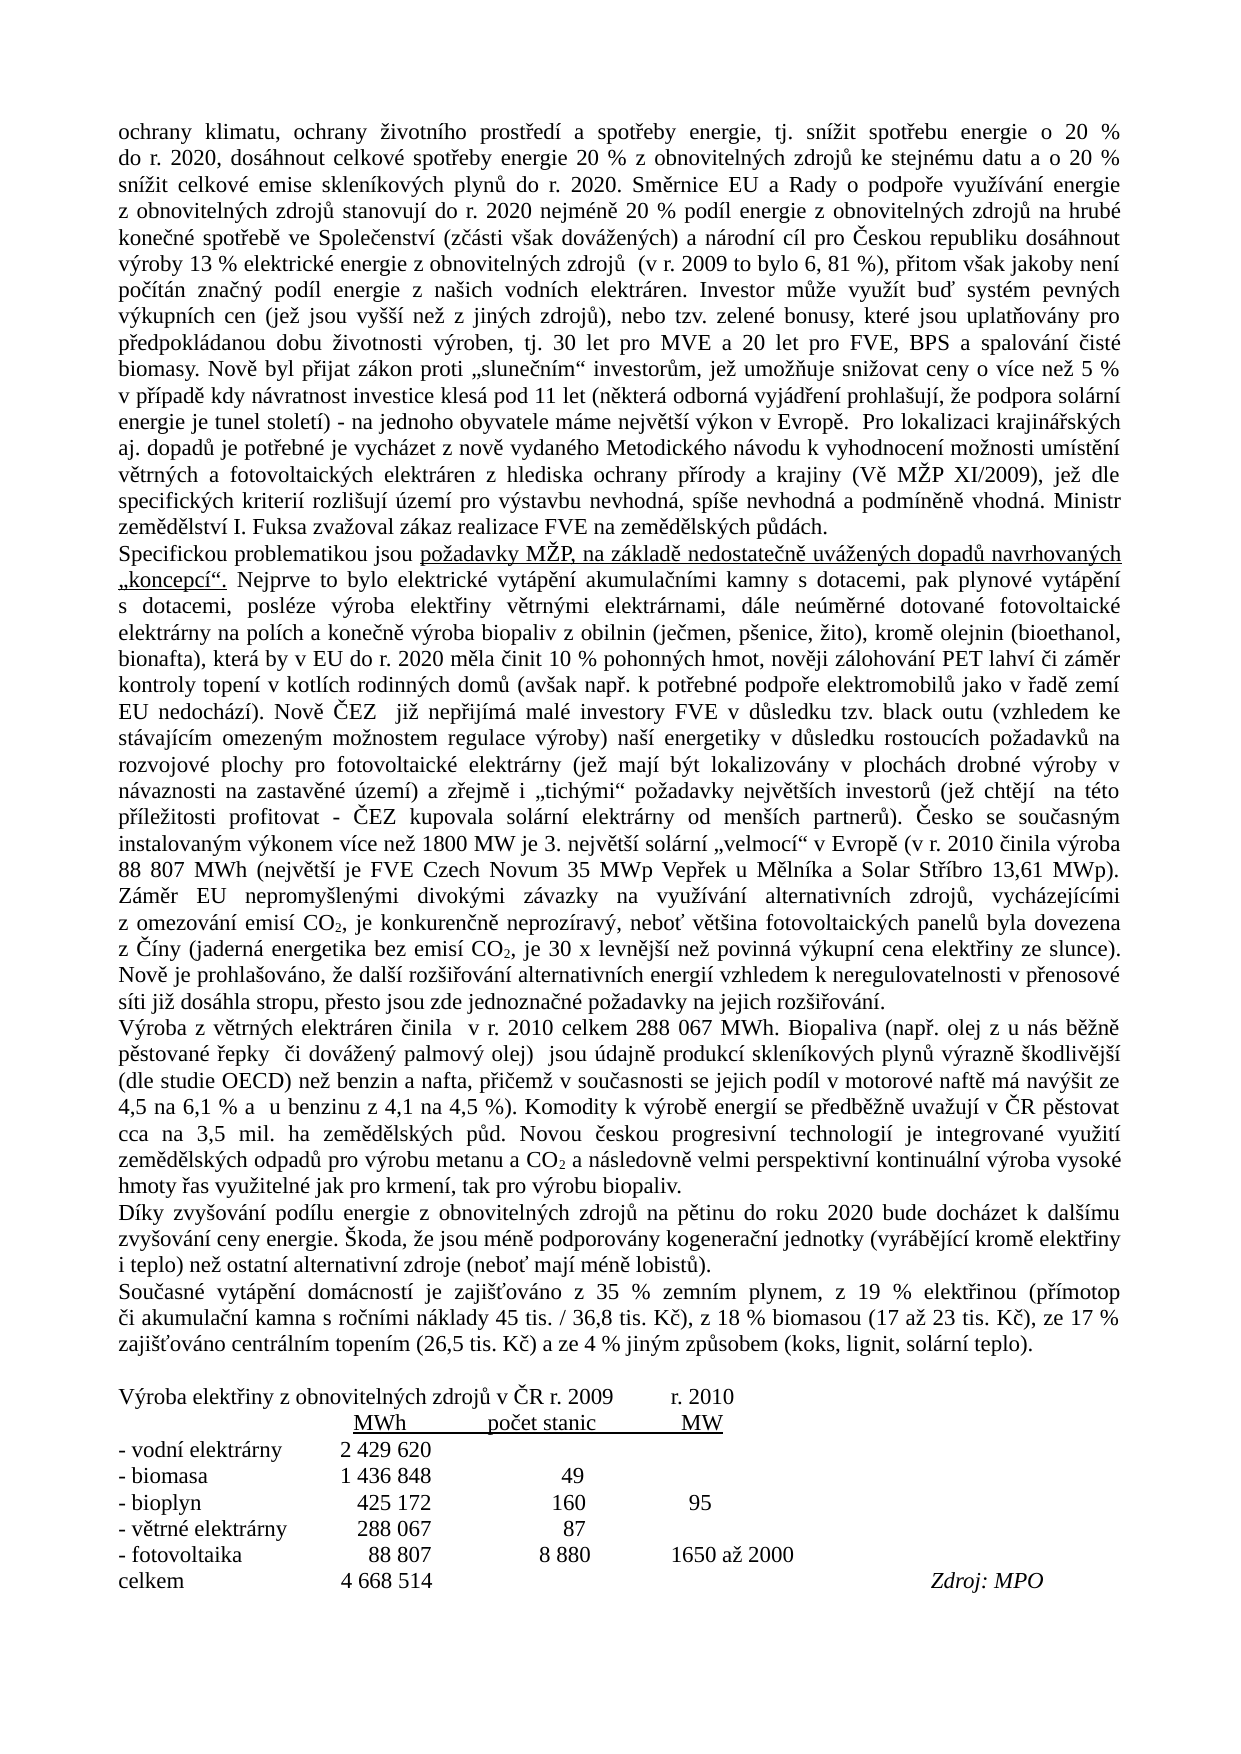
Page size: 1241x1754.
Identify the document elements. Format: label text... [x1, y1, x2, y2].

text Výroba z větrných elektráren činila v r. 2010 celkem 288 067 MWh. Biopaliva (např. olej z u nás běžně pěstované řepky či dovážený palmový olej) jsou údajně produkcí skleníkových plynů výrazně škodlivější (dle studie OECD) než benzin a nafta, přičemž v současnosti se jejich podíl v motorové naftě má navýšit ze 4,5 na 6,1 % a u benzinu z 4,1 na 4,5 %). Komodity k výrobě energií se předběžně uvažují v ČR pěstovat cca na 3,5 mil. ha zemědělských půd. Novou českou progresivní technologií je integrované využití zemědělských odpadů pro výrobu metanu a CO2 a následovně velmi perspektivní kontinuální výroba vysoké hmoty řas využitelné jak pro krmení, tak pro výrobu biopaliv. [118, 1014, 1122, 1199]
text - bioplyn 425 172 160 95 [118, 1488, 1122, 1515]
text - fotovoltaika 88 807 8 880 1650 až 2000 [118, 1541, 1122, 1568]
text Současné vytápění domácností je zajišťováno z 35 % zemním plynem, z 19 % elektřinou (přímotop či akumulační kamna s ročními náklady 45 tis. / 36,8 tis. Kč), z 18 % biomasou (17 až 23 tis. Kč), ze 17 % zajišťováno centrálním topením (26,5 tis. Kč) a ze 4 % jiným způsobem (koks, lignit, solární teplo). [118, 1278, 1122, 1357]
text celkem 4 668 514 Zdroj: MPO [118, 1568, 1122, 1594]
text Díky zvyšování podílu energie z obnovitelných zdrojů na pětinu do roku 2020 bude docházet k dalšímu zvyšování ceny energie. Škoda, že jsou méně podporovány kogenerační jednotky (vyrábějící kromě elektřiny i teplo) než ostatní alternativní zdroje (neboť mají méně lobistů). [118, 1199, 1122, 1278]
text - biomasa 1 436 848 49 [118, 1462, 1122, 1488]
text Výroba elektřiny z obnovitelných zdrojů v ČR r. 2009 r. 2010 [118, 1383, 1122, 1409]
text - větrné elektrárny 288 067 87 [118, 1515, 1122, 1541]
text Specifickou problematikou jsou požadavky MŽP, na základě nedostatečně uvážených dopadů navrhovaných „koncepcí“. Nejprve to bylo elektrické vytápění akumulačními kamny s dotacemi, pak plynové vytápění s dotacemi, posléze výroba elektřiny větrnými elektrárnami, dále neúměrné dotované fotovoltaické elektrárny na polích a konečně výroba biopaliv z obilnin (ječmen, pšenice, žito), kromě olejnin (bioethanol, bionafta), která by v EU do r. 2020 měla činit 10 % pohonných hmot, nověji zálohování PET lahví či záměr kontroly topení v kotlích rodinných domů (avšak např. k potřebné podpoře elektromobilů jako v řadě zemí EU nedochází). Nově ČEZ již nepřijímá malé investory FVE v důsledku tzv. black outu (vzhledem ke stávajícím omezeným možnostem regulace výroby) naší energetiky v důsledku rostoucích požadavků na rozvojové plochy pro fotovoltaické elektrárny (jež mají být lokalizovány v plochách drobné výroby v návaznosti na zastavěné území) a zřejmě i „tichými“ požadavky největších investorů (jež chtějí na této příležitosti profitovat - ČEZ kupovala solární elektrárny od menších partnerů). Česko se současným instalovaným výkonem více než 1800 MW je 3. největší solární „velmocí“ v Evropě (v r. 2010 činila výroba 88 807 MWh (největší je FVE Czech Novum 35 MWp Vepřek u Mělníka a Solar Stříbro 13,61 MWp). Záměr EU nepromyšlenými divokými závazky na využívání alternativních zdrojů, vycházejícími z omezování emisí CO2, je konkurenčně neprozíravý, neboť většina fotovoltaických panelů byla dovezena z Číny (jaderná energetika bez emisí CO2, je 30 x levnější než povinná výkupní cena elektřiny ze slunce). Nově je prohlašováno, že další rozšiřování alternativních energií vzhledem k neregulovatelnosti v přenosové síti již dosáhla stropu, přesto jsou zde jednoznačné požadavky na jejich rozšiřování. [118, 540, 1122, 1014]
text MWh počet stanic MW [118, 1409, 1122, 1436]
text ochrany klimatu, ochrany životního prostředí a spotřeby energie, tj. snížit spotřebu energie o 20 % do r. 2020, dosáhnout celkové spotřeby energie 20 % z obnovitelných zdrojů ke stejnému datu a o 20 % snížit celkové emise skleníkových plynů do r. 2020. Směrnice EU a Rady o podpoře využívání energie z obnovitelných zdrojů stanovují do r. 2020 nejméně 20 % podíl energie z obnovitelných zdrojů na hrubé konečné spotřebě ve Společenství (zčásti však dovážených) a národní cíl pro Českou republiku dosáhnout výroby 13 % elektrické energie z obnovitelných zdrojů (v r. 2009 to bylo 6, 81 %), přitom však jakoby není počítán značný podíl energie z našich vodních elektráren. Investor může využít buď systém pevných výkupních cen (jež jsou vyšší než z jiných zdrojů), nebo tzv. zelené bonusy, které jsou uplatňovány pro předpokládanou dobu životnosti výroben, tj. 30 let pro MVE a 20 let pro FVE, BPS a spalování čisté biomasy. Nově byl přijat zákon proti „slunečním“ investorům, jež umožňuje snižovat ceny o více než 5 % v případě kdy návratnost investice klesá pod 11 let (některá odborná vyjádření prohlašují, že podpora solární energie je tunel století) - na jednoho obyvatele máme největší výkon v Evropě. Pro lokalizaci krajinářských aj. dopadů je potřebné je vycházet z nově vydaného Metodického návodu k vyhodnocení možnosti umístění větrných a fotovoltaických elektráren z hlediska ochrany přírody a krajiny (Vě MŽP XI/2009), jež dle specifických kriterií rozlišují území pro výstavbu nevhodná, spíše nevhodná a podmíněně vhodná. Ministr zemědělství I. Fuksa zvažoval zákaz realizace FVE na zemědělských půdách. [118, 118, 1122, 540]
text - vodní elektrárny 2 429 620 [118, 1436, 1122, 1462]
